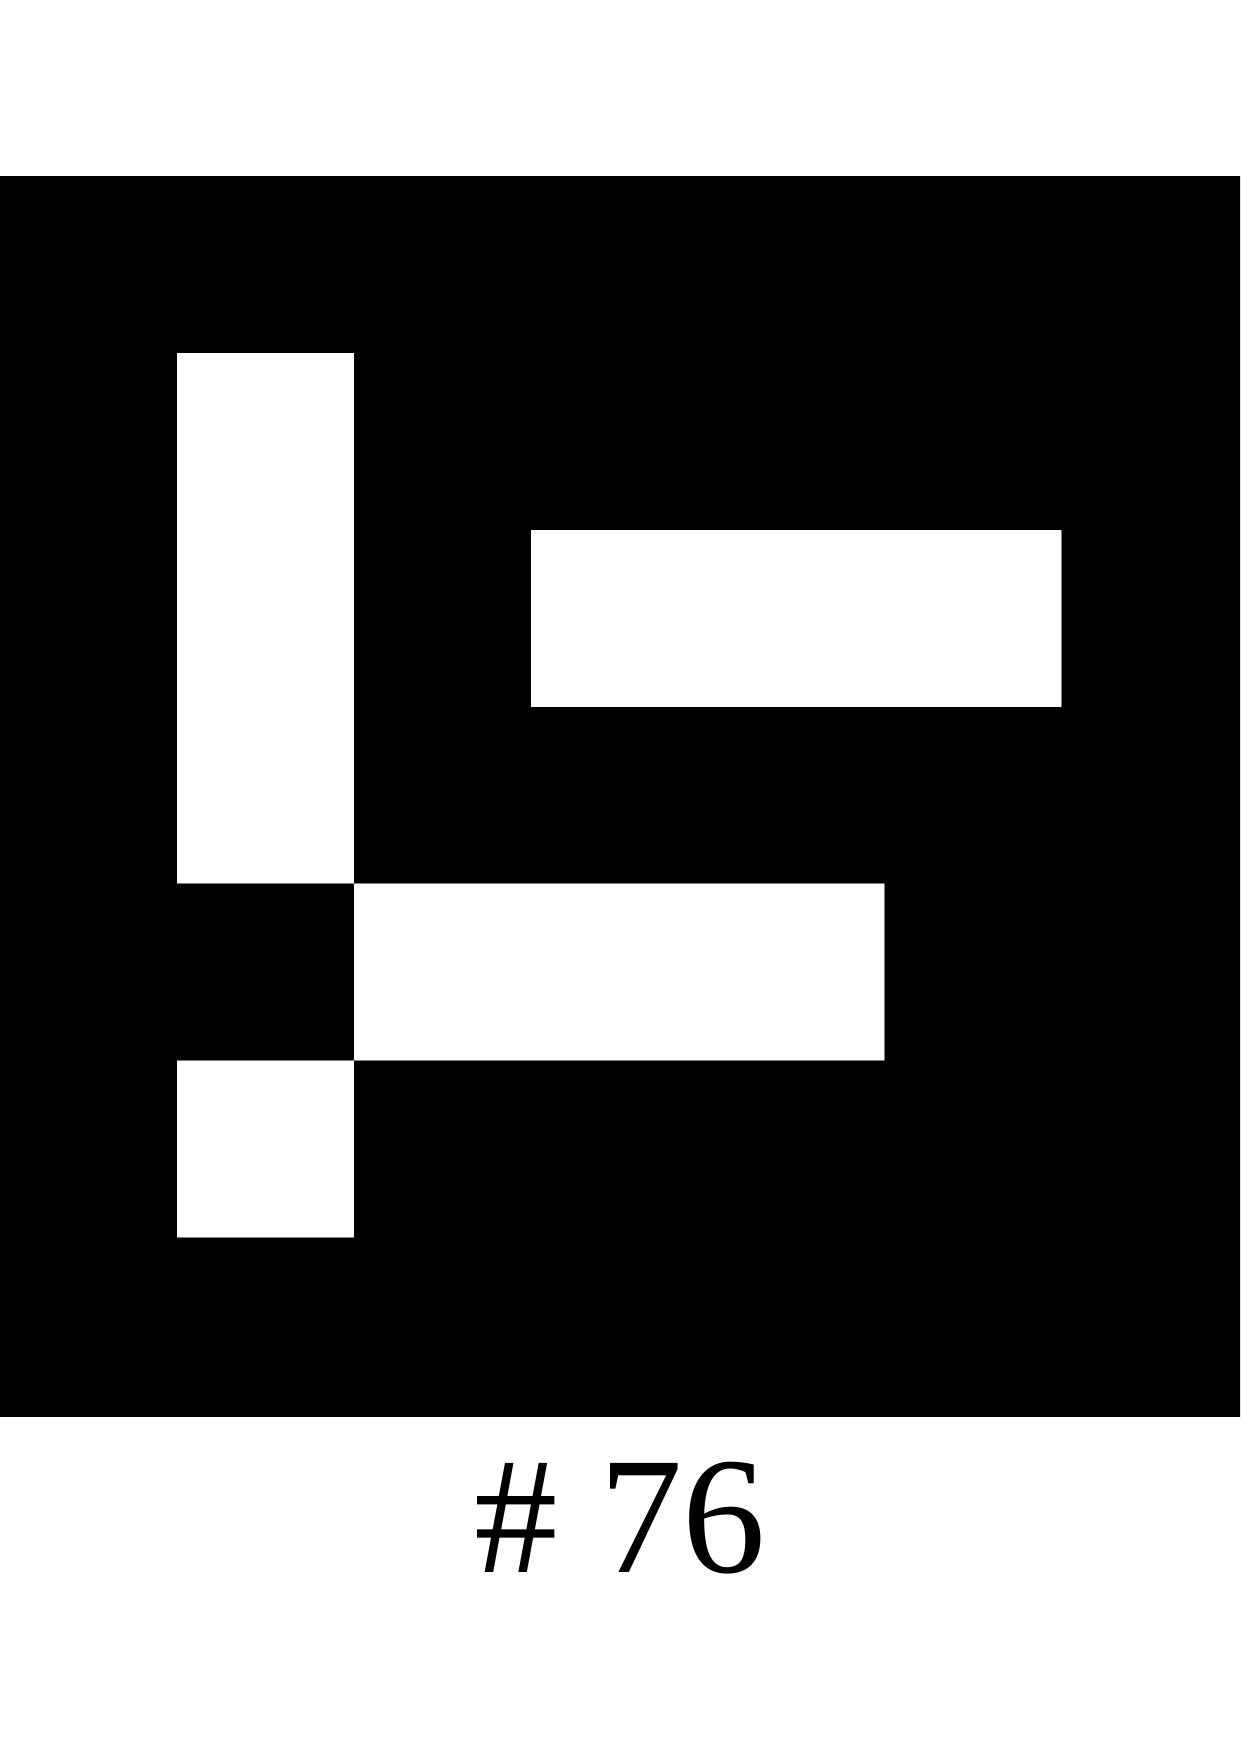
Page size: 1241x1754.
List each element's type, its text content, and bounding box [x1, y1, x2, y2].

picture [0, 176, 1241, 1417]
text # 76 [118, 1417, 1122, 1608]
